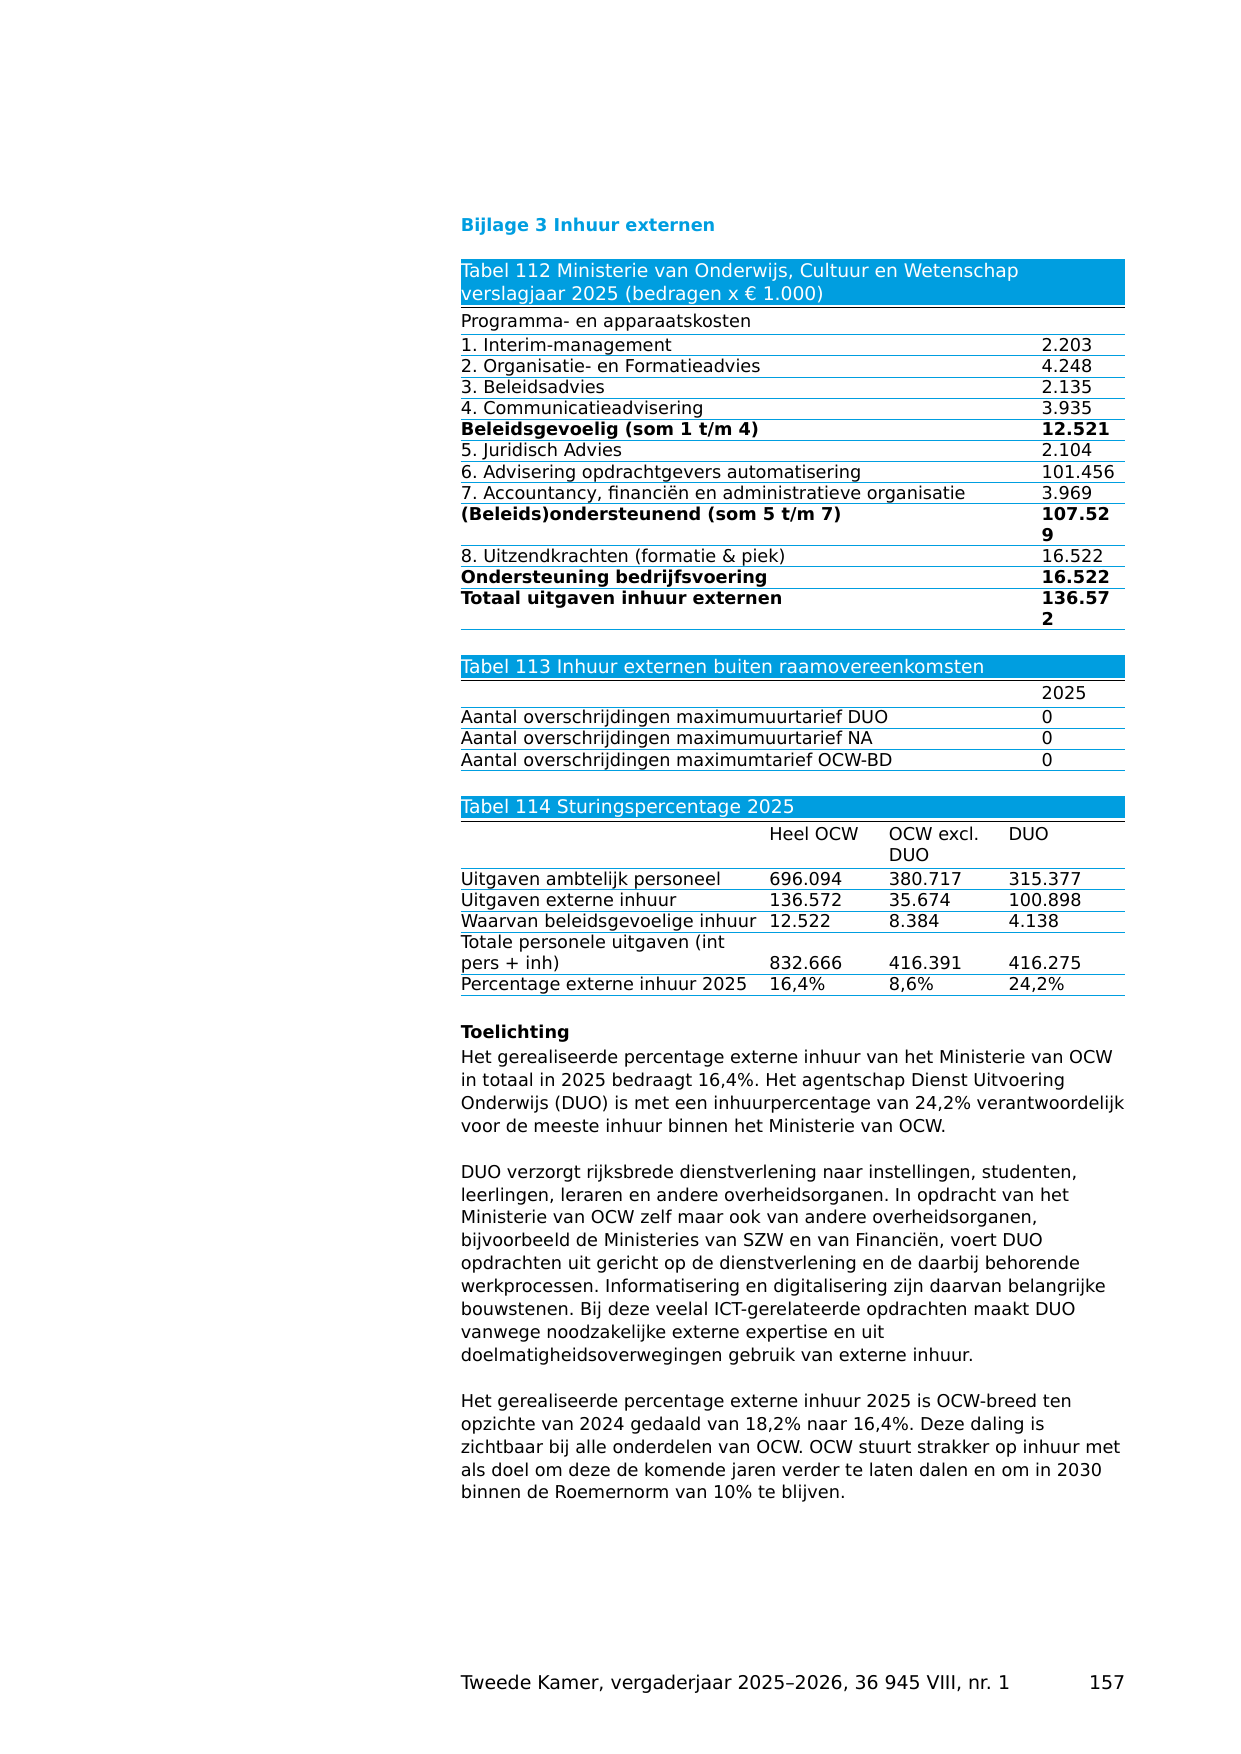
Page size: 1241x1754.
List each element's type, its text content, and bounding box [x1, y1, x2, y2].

table_cell 416.275 [1005, 933, 1125, 973]
table_cell [461, 822, 766, 868]
table_cell [1039, 308, 1125, 334]
table_cell 16,4% [766, 975, 886, 994]
table_cell 416.391 [886, 933, 1005, 973]
table_cell 8. Uitzendkrachten (formatie & piek) [461, 546, 1038, 566]
table_cell 4.248 [1039, 356, 1125, 376]
table_cell Aantal overschrijdingen maximumuurtarief NA [461, 729, 1038, 749]
table_cell 0 [1039, 750, 1125, 770]
table_cell Totale personele uitgaven (int pers + inh) [461, 933, 766, 973]
table_cell 1. Interim-management [461, 335, 1038, 355]
table_cell 2.135 [1039, 378, 1125, 398]
table_cell 136.572 [766, 890, 886, 911]
table_cell Ondersteuning bedrijfsvoering [461, 567, 1038, 587]
table_cell 3.969 [1039, 483, 1125, 503]
table_cell Uitgaven externe inhuur [461, 890, 766, 911]
table_cell DUO [1005, 822, 1125, 868]
table_cell 2.104 [1039, 441, 1125, 461]
table_cell 24,2% [1005, 975, 1125, 994]
table_cell 6. Advisering opdrachtgevers automatisering [461, 462, 1038, 482]
table_cell 315.377 [1005, 869, 1125, 889]
text DUO verzorgt rĳksbrede dienstverlening naar instellingen, studenten, leerlingen, leraren en andere overheidsorganen. In opdracht van het Ministerie van OCW zelf maar ook van andere overheidsorganen, bĳvoorbeeld de Ministeries van SZW en van Financiën, voert DUO opdrachten uit gericht op de dienstverlening en de daarbĳ behorende werkprocessen. Informatisering en digitalisering zĳn daarvan belangrĳke bouwstenen. Bĳ deze veelal ICT-gerelateerde opdrachten maakt DUO vanwege noodzakelĳke externe expertise en uit doelmatigheidsoverwegingen gebruik van externe inhuur. [461, 1160, 1125, 1366]
table_cell 4.138 [1005, 912, 1125, 932]
table_cell Beleidsgevoelig (som 1 t/m 4) [461, 420, 1038, 440]
table_cell OCW excl. DUO [886, 822, 1005, 868]
table_cell Uitgaven ambtelijk personeel [461, 869, 766, 889]
table_cell 136.572 [1039, 589, 1125, 629]
table_cell (Beleids)ondersteunend (som 5 t/m 7) [461, 504, 1038, 545]
table_cell 100.898 [1005, 890, 1125, 911]
table_cell 832.666 [766, 933, 886, 973]
table_cell Programma- en apparaatskosten [461, 308, 1038, 334]
table_cell 2025 [1039, 681, 1125, 707]
table_cell Percentage externe inhuur 2025 [461, 975, 766, 994]
table_cell 0 [1039, 708, 1125, 728]
title Bijlage 3 Inhuur externen [461, 213, 1125, 236]
table_cell Aantal overschrijdingen maximumuurtarief DUO [461, 708, 1038, 728]
table_cell 35.674 [886, 890, 1005, 911]
text Toelichting [461, 1020, 1125, 1043]
table_cell 8,6% [886, 975, 1005, 994]
table_cell 5. Juridisch Advies [461, 441, 1038, 461]
table_cell 12.522 [766, 912, 886, 932]
table_cell 696.094 [766, 869, 886, 889]
table_cell Heel OCW [766, 822, 886, 868]
table_cell 3.935 [1039, 399, 1125, 419]
table_cell [461, 681, 1038, 707]
text Het gerealiseerde percentage externe inhuur van het Ministerie van OCW in totaal in 2025 bedraagt 16,4%. Het agentschap Dienst Uitvoering Onderwijs (DUO) is met een inhuurpercentage van 24,2% verantwoordelĳk voor de meeste inhuur binnen het Ministerie van OCW. [461, 1045, 1125, 1137]
table_cell 16.522 [1039, 567, 1125, 587]
table_cell 4. Communicatieadvisering [461, 399, 1038, 419]
table_cell 0 [1039, 729, 1125, 749]
text Het gerealiseerde percentage externe inhuur 2025 is OCW-breed ten opzichte van 2024 gedaald van 18,2% naar 16,4%. Deze daling is zichtbaar bij alle onderdelen van OCW. OCW stuurt strakker op inhuur met als doel om deze de komende jaren verder te laten dalen en om in 2030 binnen de Roemernorm van 10% te blijven. [461, 1389, 1125, 1503]
table_cell 16.522 [1039, 546, 1125, 566]
table_cell Waarvan beleidsgevoelige inhuur [461, 912, 766, 932]
table_cell 7. Accountancy, financiën en administratieve organisatie [461, 483, 1038, 503]
table_cell 2. Organisatie- en Formatieadvies [461, 356, 1038, 376]
table_cell Totaal uitgaven inhuur externen [461, 589, 1038, 629]
table_cell 380.717 [886, 869, 1005, 889]
table_cell 107.529 [1039, 504, 1125, 545]
table_cell 12.521 [1039, 420, 1125, 440]
table_cell 2.203 [1039, 335, 1125, 355]
table_cell 8.384 [886, 912, 1005, 932]
table_cell 3. Beleidsadvies [461, 378, 1038, 398]
table_cell 101.456 [1039, 462, 1125, 482]
table_cell Aantal overschrijdingen maximumtarief OCW-BD [461, 750, 1038, 770]
